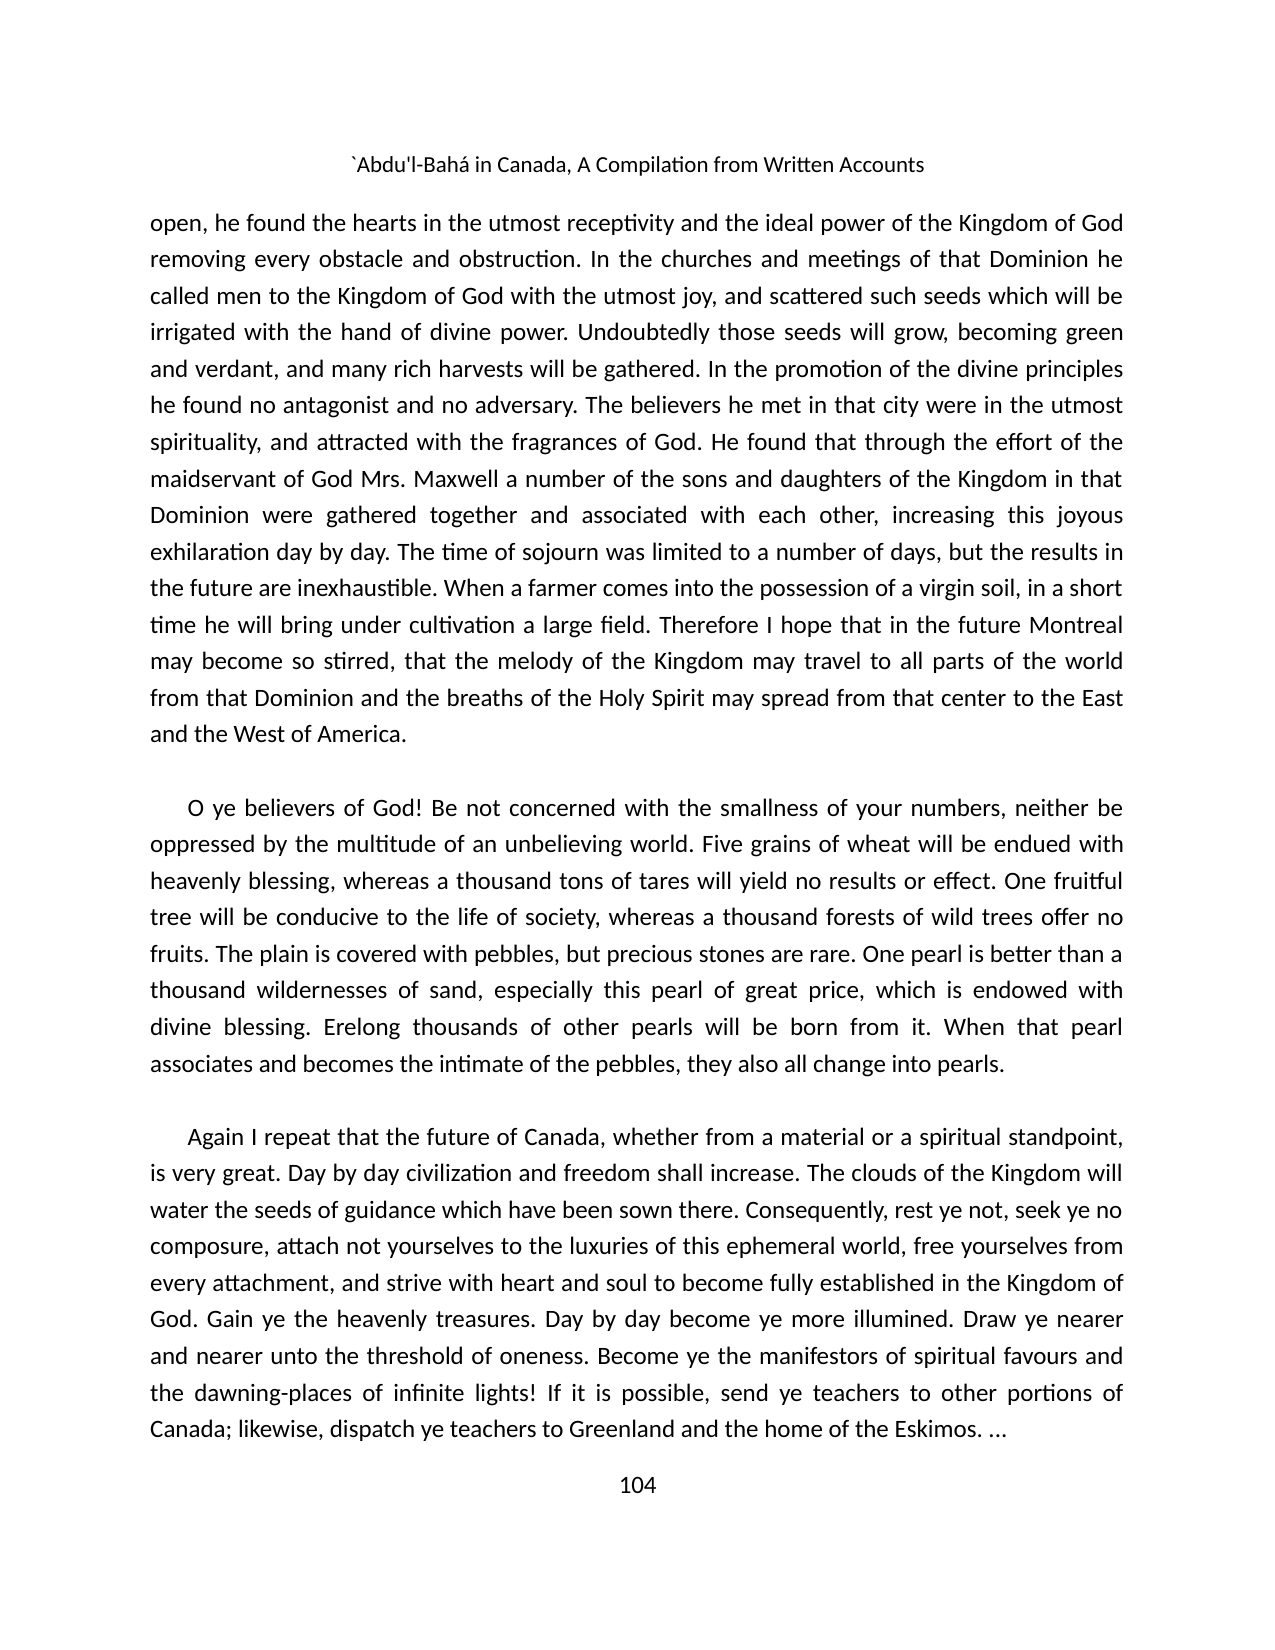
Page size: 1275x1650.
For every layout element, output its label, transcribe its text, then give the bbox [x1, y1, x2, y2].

text open, he found the hearts in the utmost receptivity and the ideal power of the Kingdom of God removing every obstacle and obstruction. In the churches and meetings of that Dominion he called men to the Kingdom of God with the utmost joy, and scattered such seeds which will be irrigated with the hand of divine power. Undoubtedly those seeds will grow, becoming green and verdant, and many rich harvests will be gathered. In the promotion of the divine principles he found no antagonist and no adversary. The believers he met in that city were in the utmost spirituality, and attracted with the fragrances of God. He found that through the effort of the maidservant of God Mrs. Maxwell a number of the sons and daughters of the Kingdom in that Dominion were gathered together and associated with each other, increasing this joyous exhilaration day by day. The time of sojourn was limited to a number of days, but the results in the future are inexhaustible. When a farmer comes into the possession of a virgin soil, in a short time he will bring under cultivation a large field. Therefore I hope that in the future Montreal may become so stirred, that the melody of the Kingdom may travel to all parts of the world from that Dominion and the breaths of the Holy Spirit may spread from that center to the East and the West of America. [150, 207, 1125, 749]
text O ye believers of God! Be not concerned with the smallness of your numbers, neither be oppressed by the multitude of an unbelieving world. Five grains of wheat will be endued with heavenly blessing, whereas a thousand tons of tares will yield no results or effect. One fruitful tree will be conducive to the life of society, whereas a thousand forests of wild trees offer no fruits. The plain is covered with pebbles, but precious stones are rare. One pearl is better than a thousand wildernesses of sand, especially this pearl of great price, which is endowed with divine blessing. Erelong thousands of other pearls will be born from it. When that pearl associates and becomes the intimate of the pebbles, they also all change into pearls. [150, 792, 1125, 1078]
text Again I repeat that the future of Canada, whether from a material or a spiritual standpoint, is very great. Day by day civilization and freedom shall increase. The clouds of the Kingdom will water the seeds of guidance which have been sown there. Consequently, rest ye not, seek ye no composure, attach not yourselves to the luxuries of this ephemeral world, free yourselves from every attachment, and strive with heart and soul to become fully established in the Kingdom of God. Gain ye the heavenly treasures. Day by day become ye more illumined. Draw ye nearer and nearer unto the threshold of oneness. Become ye the manifestors of spiritual favours and the dawning-places of infinite lights! If it is possible, send ye teachers to other portions of Canada; likewise, dispatch ye teachers to Greenland and the home of the Eskimos. ... [150, 1121, 1125, 1444]
